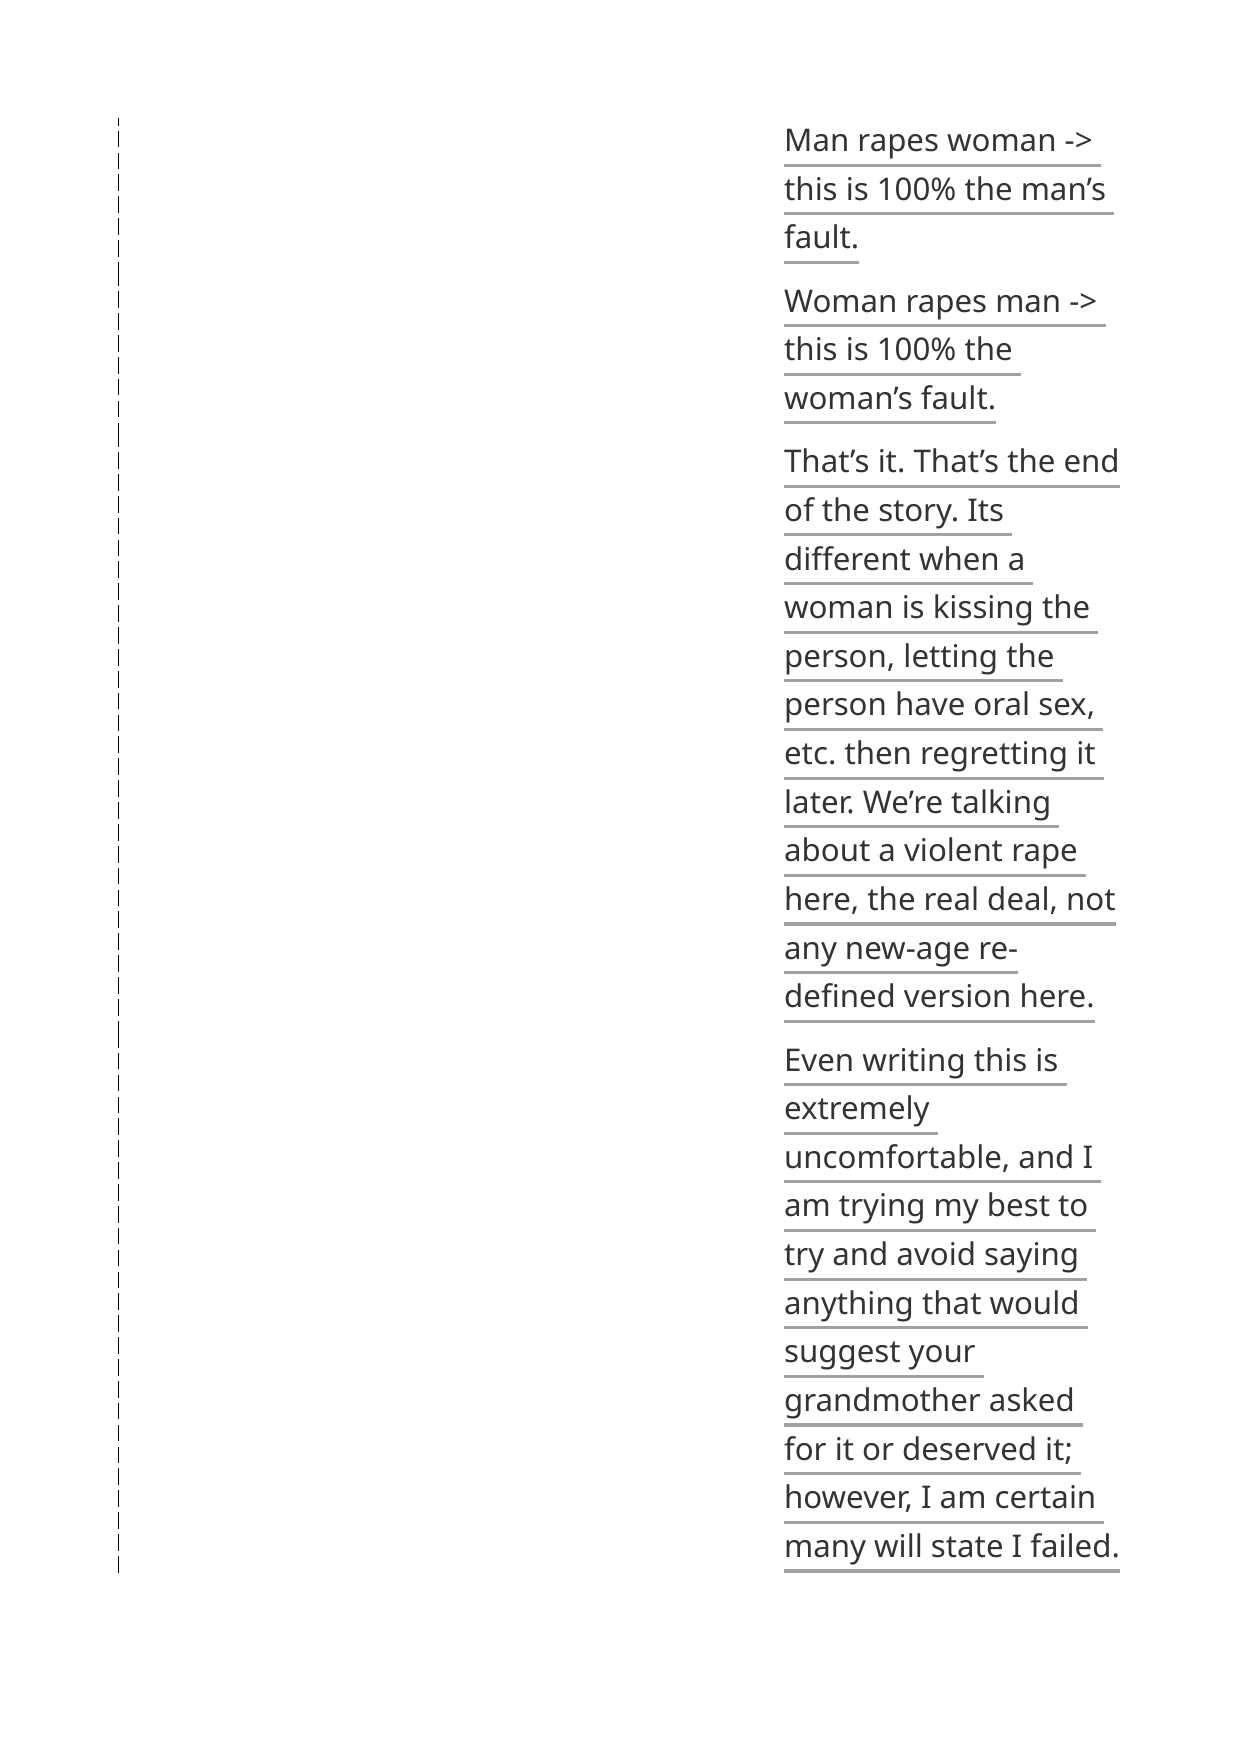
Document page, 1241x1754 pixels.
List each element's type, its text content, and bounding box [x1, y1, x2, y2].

list Man rapes woman -> this is 100% the man’s fault. [118, 118, 1122, 264]
list Woman rapes man -> this is 100% the woman’s fault. [118, 279, 1122, 424]
list Even writing this is extremely uncomfortable, and I am trying my best to try and avoid saying anything that would suggest your grandmother asked for it or deserved it; however, I am certain many will state I failed. [118, 1037, 1122, 1573]
list That’s it. That’s the end of the story. Its different when a woman is kissing the person, letting the person have oral sex, etc. then regretting it later. We’re talking about a violent rape here, the real deal, not any new-age re-defined version here. [118, 439, 1122, 1023]
